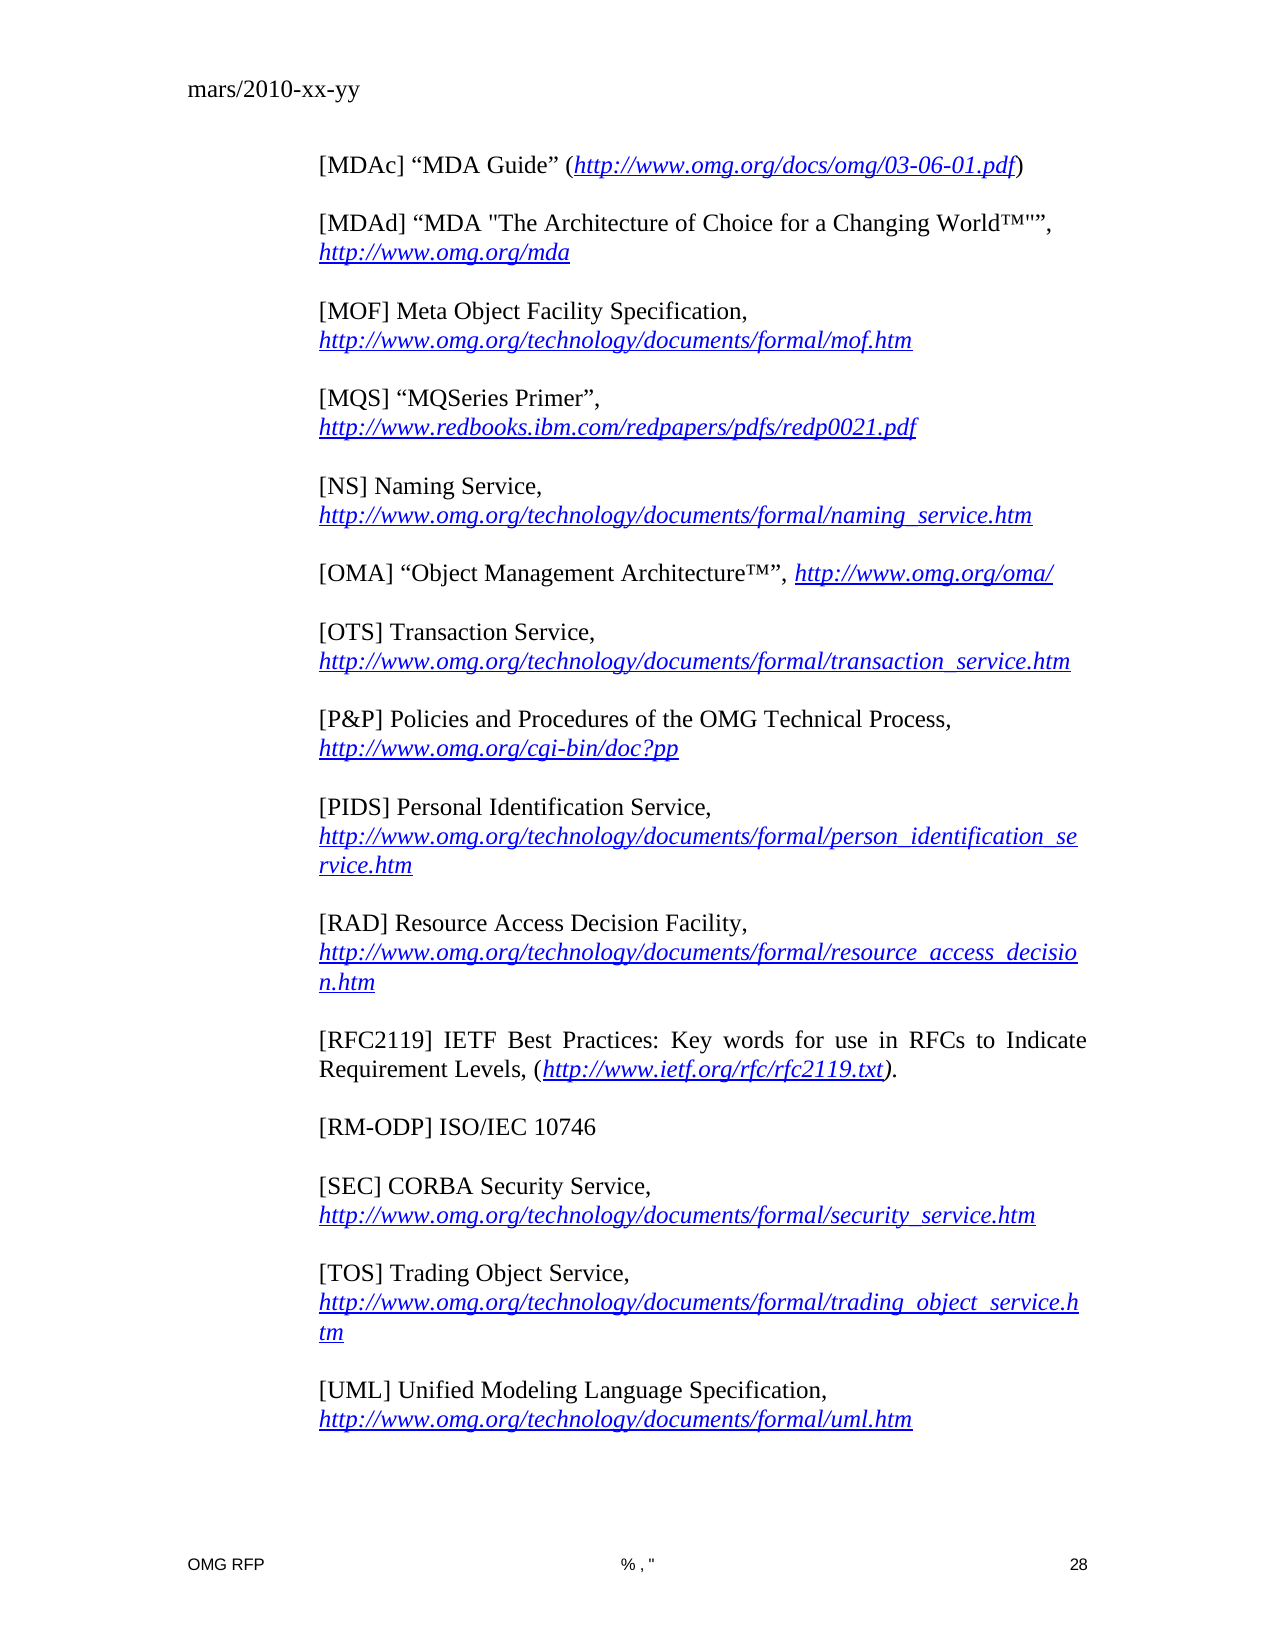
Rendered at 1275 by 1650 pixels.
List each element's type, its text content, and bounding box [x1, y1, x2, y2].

text [SEC] CORBA Security Service, http://www.omg.org/technology/documents/formal/security_service.htm [319, 1171, 1087, 1229]
text [RFC2119] IETF Best Practices: Key words for use in RFCs to Indicate Requirement Levels, (http://www.ietf.org/rfc/rfc2119.txt). [319, 1025, 1087, 1083]
text [OMA] “Object Management Architecture™”, http://www.omg.org/oma/ [319, 558, 1087, 587]
text [P&P] Policies and Procedures of the OMG Technical Process, http://www.omg.org/cgi-bin/doc?pp [319, 704, 1087, 762]
text [NS] Naming Service, http://www.omg.org/technology/documents/formal/naming_service.htm [319, 471, 1087, 529]
text [UML] Unified Modeling Language Specification, http://www.omg.org/technology/documents/formal/uml.htm [319, 1375, 1087, 1433]
text [MDAc] “MDA Guide” (http://www.omg.org/docs/omg/03-06-01.pdf) [319, 150, 1087, 179]
text [MQS] “MQSeries Primer”, http://www.redbooks.ibm.com/redpapers/pdfs/redp0021.pdf [319, 383, 1087, 442]
text [RAD] Resource Access Decision Facility, http://www.omg.org/technology/documents/formal/resource_access_decision.htm [319, 908, 1087, 996]
text [TOS] Trading Object Service, http://www.omg.org/technology/documents/formal/trading_object_service.htm [319, 1258, 1087, 1346]
text [MOF] Meta Object Facility Specification, http://www.omg.org/technology/documents/formal/mof.htm [319, 296, 1087, 354]
text [RM-ODP] ISO/IEC 10746 [319, 1112, 1087, 1142]
text [OTS] Transaction Service, http://www.omg.org/technology/documents/formal/transaction_service.htm [319, 617, 1087, 675]
text [MDAd] “MDA "The Architecture of Choice for a Changing World™"”, http://www.omg.org/mda [319, 208, 1087, 267]
text [PIDS] Personal Identification Service, http://www.omg.org/technology/documents/formal/person_identification_service.htm [319, 792, 1087, 879]
